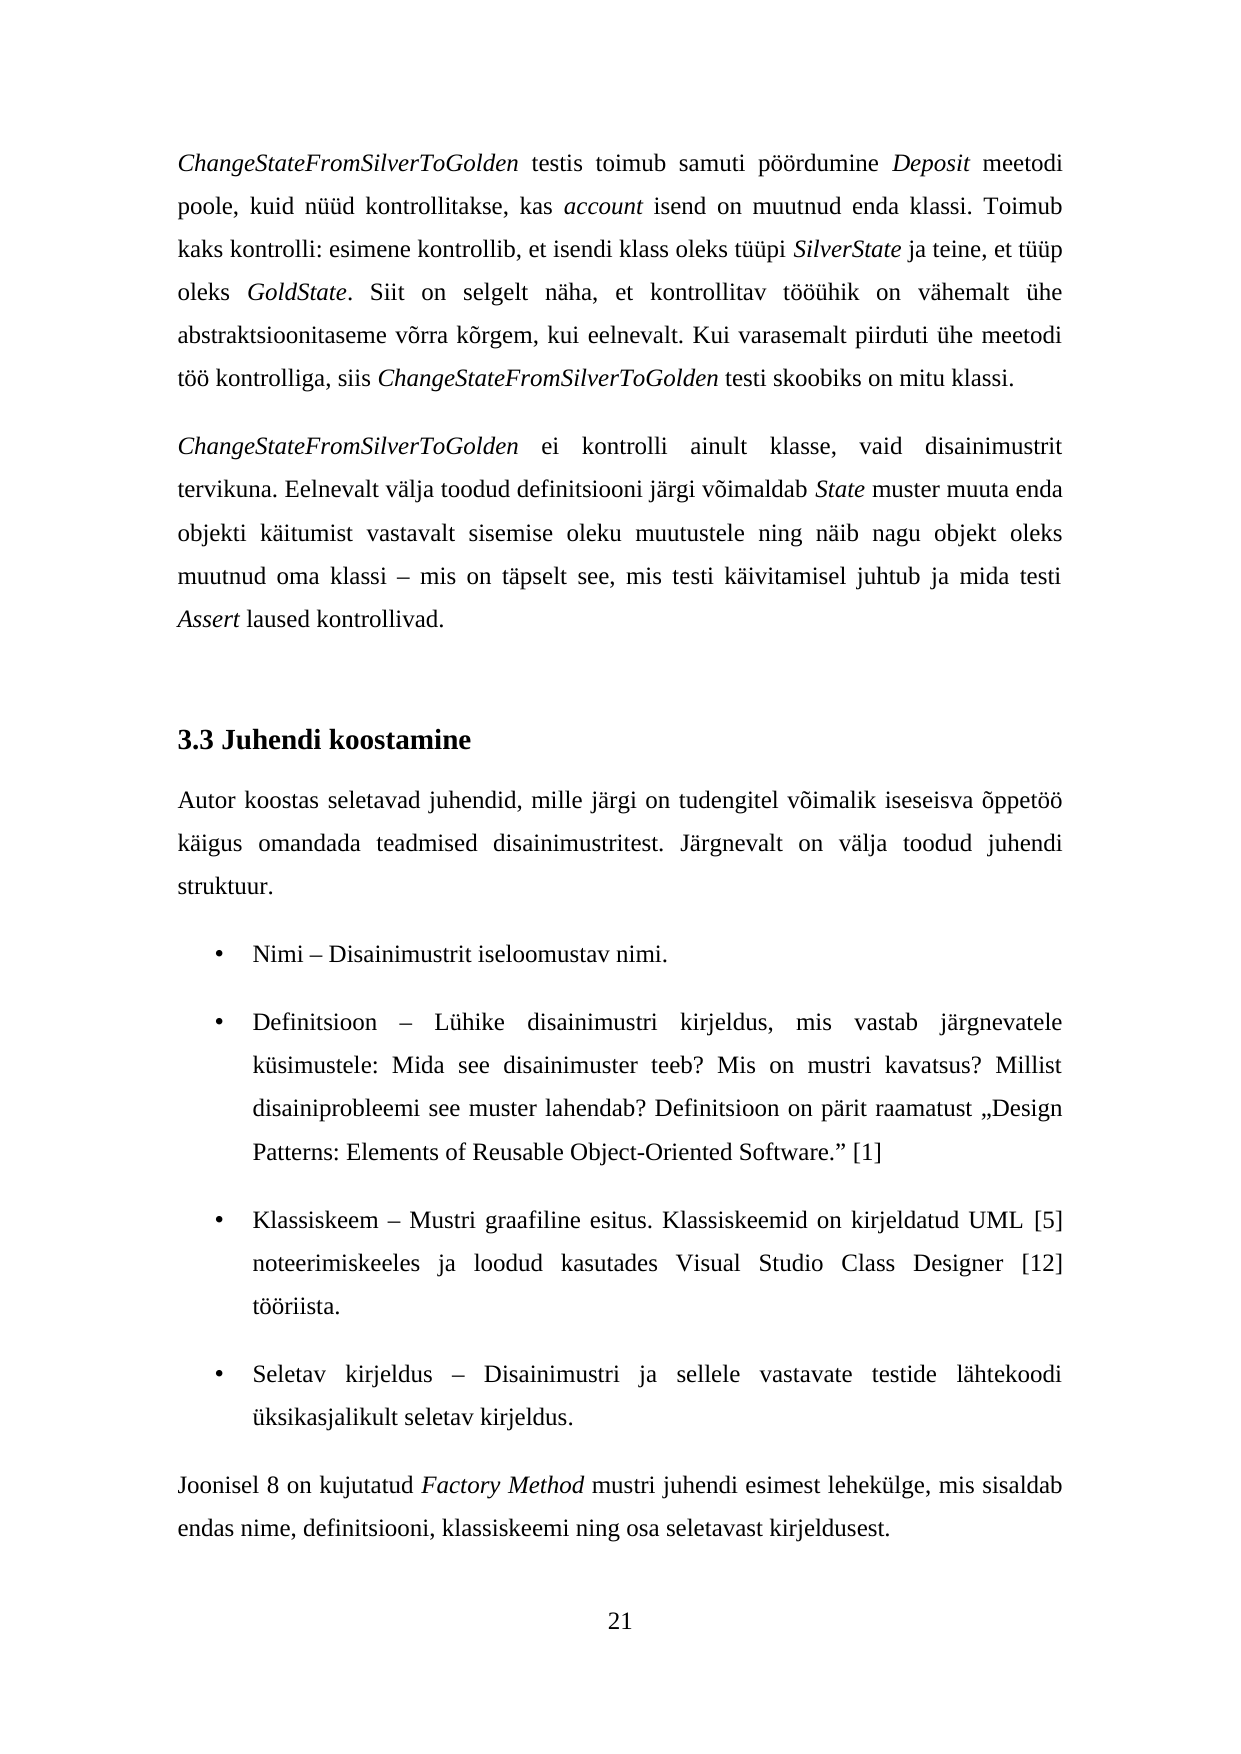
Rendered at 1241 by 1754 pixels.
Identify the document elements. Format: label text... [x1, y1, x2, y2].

list Klassiskeem – Mustri graafiline esitus. Klassiskeemid on kirjeldatud UML [5] noteerimiskeeles ja loodud kasutades Visual Studio Class Designer [12] tööriista. [215, 1205, 1063, 1320]
text Autor koostas seletavad juhendid, mille järgi on tudengitel võimalik iseseisva õppetöö käigus omandada teadmised disainimustritest. Järgnevalt on välja toodud juhendi struktuur. [177, 785, 1063, 900]
list Seletav kirjeldus – Disainimustri ja sellele vastavate testide lähtekoodi üksikasjalikult seletav kirjeldus. [215, 1359, 1063, 1431]
text ChangeStateFromSilverToGolden testis toimub samuti pöördumine Deposit meetodi poole, kuid nüüd kontrollitakse, kas account isend on muutnud enda klassi. Toimub kaks kontrolli: esimene kontrollib, et isendi klass oleks tüüpi SilverState ja teine, et tüüp oleks GoldState. Siit on selgelt näha, et kontrollitav tööühik on vähemalt ühe abstraktsioonitaseme võrra kõrgem, kui eelnevalt. Kui varasemalt piirduti ühe meetodi töö kontrolliga, siis ChangeStateFromSilverToGolden testi skoobiks on mitu klassi. [177, 148, 1063, 392]
text Joonisel 8 on kujutatud Factory Method mustri juhendi esimest lehekülge, mis sisaldab endas nime, definitsiooni, klassiskeemi ning osa seletavast kirjeldusest. [177, 1470, 1063, 1542]
list Nimi – Disainimustrit iseloomustav nimi. [215, 939, 1063, 968]
subtitle Juhendi koostamine [177, 722, 1063, 756]
text ChangeStateFromSilverToGolden ei kontrolli ainult klasse, vaid disainimustrit tervikuna. Eelnevalt välja toodud definitsiooni järgi võimaldab State muster muuta enda objekti käitumist vastavalt sisemise oleku muutustele ning näib nagu objekt oleks muutnud oma klassi – mis on täpselt see, mis testi käivitamisel juhtub ja mida testi Assert laused kontrollivad. [177, 431, 1063, 633]
list Definitsioon – Lühike disainimustri kirjeldus, mis vastab järgnevatele küsimustele: Mida see disainimuster teeb? Mis on mustri kavatsus? Millist disainiprobleemi see muster lahendab? Definitsioon on pärit raamatust „Design Patterns: Elements of Reusable Object-Oriented Software.” [1] [215, 1007, 1063, 1165]
